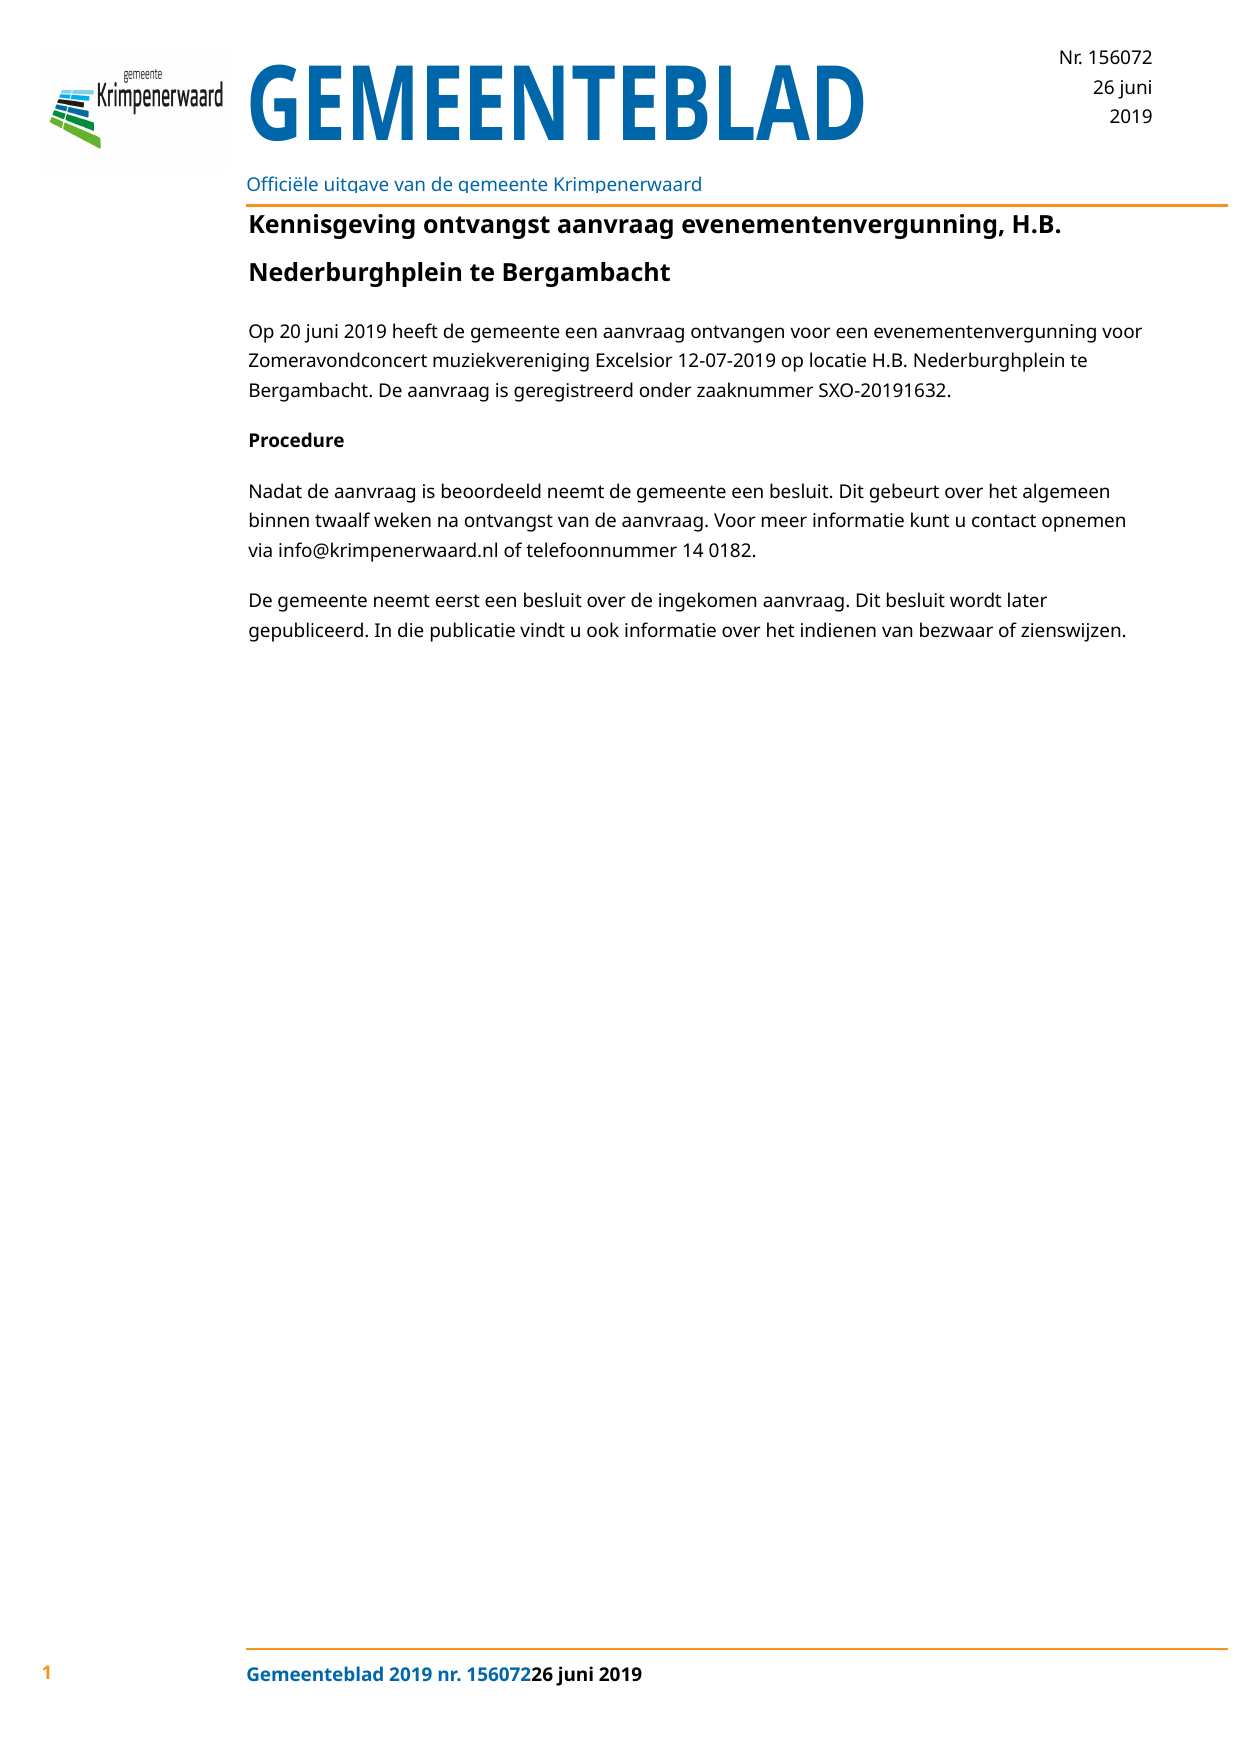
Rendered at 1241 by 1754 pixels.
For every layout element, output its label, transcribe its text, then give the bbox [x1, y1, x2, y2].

text Nadat de aanvraag is beoordeeld neemt de gemeente een besluit. Dit gebeurt over het algemeen binnen twaalf weken na ontvangst van de aanvraag. Voor meer informatie kunt u contact opnemen via info@krimpenerwaard.nl of telefoonnummer 14 0182. [248, 478, 1152, 563]
text Procedure [248, 427, 1152, 453]
text Op 20 juni 2019 heeft de gemeente een aanvraag ontvangen voor een evenementenvergunning voor Zomeravondconcert muziekvereniging Excelsior 12-07-2019 op locatie H.B. Nederburghplein te Bergambacht. De aanvraag is geregistreerd onder zaaknummer SXO-20191632. [248, 318, 1152, 403]
text Kennisgeving ontvangst aanvraag evenementenvergunning, H.B. Nederburghplein te Bergambacht [248, 207, 1152, 288]
picture [41, 47, 231, 172]
text De gemeente neemt eerst een besluit over de ingekomen aanvraag. Dit besluit wordt later gepubliceerd. In die publicatie vindt u ook informatie over het indienen van bezwaar of zienswijzen. [248, 587, 1152, 643]
